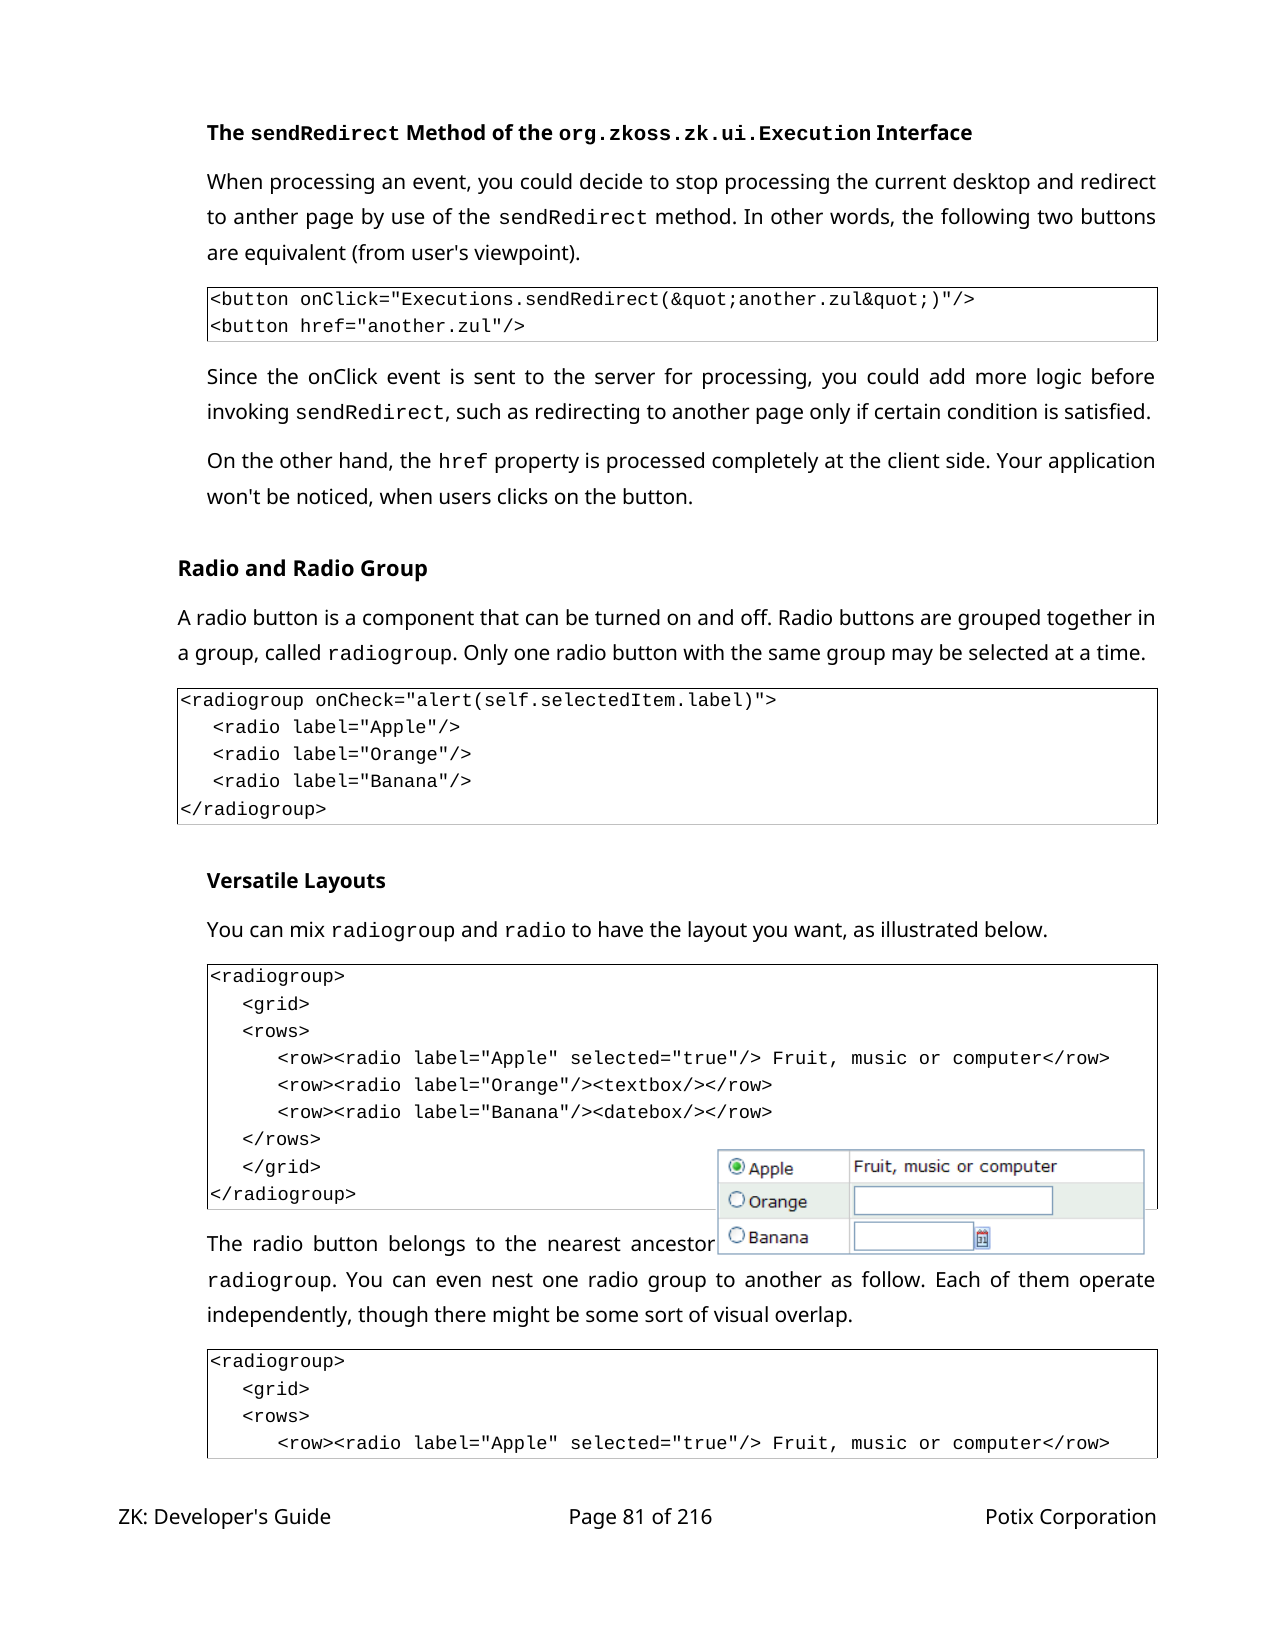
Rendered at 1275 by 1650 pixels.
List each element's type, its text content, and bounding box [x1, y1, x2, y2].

text A radio button is a component that can be turned on and off. Radio buttons are grouped together in a group, called radiogroup. Only one radio button with the same group may be selected at a time. [177, 603, 1157, 667]
text <rows> [208, 1018, 1157, 1043]
text <row><radio label="Apple" selected="true"/> Fruit, music or computer</row> [208, 1431, 1157, 1458]
text [1146, 1182, 1157, 1209]
subtitle Versatile Layouts [207, 866, 1157, 894]
text On the other hand, the href property is processed completely at the client side. Your application won't be noticed, when users clicks on the button. [207, 446, 1157, 510]
text <radio label="Banana"/> [178, 769, 1157, 793]
text [1146, 1154, 1157, 1179]
text <radio label="Orange"/> [178, 742, 1157, 766]
text <button onClick="Executions.sendRedirect(&quot;another.zul&quot;)"/> [208, 288, 1157, 311]
text You can mix radiogroup and radio to have the layout you want, as illustrated below. [207, 915, 1157, 943]
subtitle Radio and Radio Group [177, 553, 1157, 583]
text <radio label="Apple"/> [178, 715, 1157, 739]
text </radiogroup> [208, 1182, 715, 1209]
picture [715, 1148, 1146, 1256]
text <row><radio label="Orange"/><textbox/></row> [208, 1073, 1157, 1097]
text The radio button belongs to the nearest ancestor radiogroup. You can even nest one radio group to another as follow. Each of them operate independently, though there might be some sort of visual overlap. [207, 1229, 1157, 1328]
text <rows> [208, 1403, 1157, 1428]
text </radiogroup> [178, 796, 1157, 824]
text </rows> [208, 1127, 1157, 1152]
text <grid> [208, 991, 1157, 1016]
text <radiogroup onCheck="alert(self.selectedItem.label)"> [178, 689, 1157, 712]
text </grid> [208, 1154, 715, 1179]
text <radiogroup> [208, 1350, 1157, 1373]
text <radiogroup> [208, 965, 1157, 988]
text Since the onClick event is sent to the server for processing, you could add more logic before invoking sendRedirect, such as redirecting to another page only if certain condition is satisfied. [207, 362, 1157, 426]
text <button href="another.zul"/> [208, 314, 1157, 341]
text <row><radio label="Apple" selected="true"/> Fruit, music or computer</row> [208, 1046, 1157, 1070]
text When processing an event, you could decide to stop processing the current desktop and redirect to anther page by use of the sendRedirect method. In other words, the following two buttons are equivalent (from user's viewpoint). [207, 167, 1157, 266]
subtitle The sendRedirect Method of the org.zkoss.zk.ui.Execution Interface [207, 118, 1157, 147]
text <grid> [208, 1376, 1157, 1401]
text <row><radio label="Banana"/><datebox/></row> [208, 1100, 1157, 1124]
